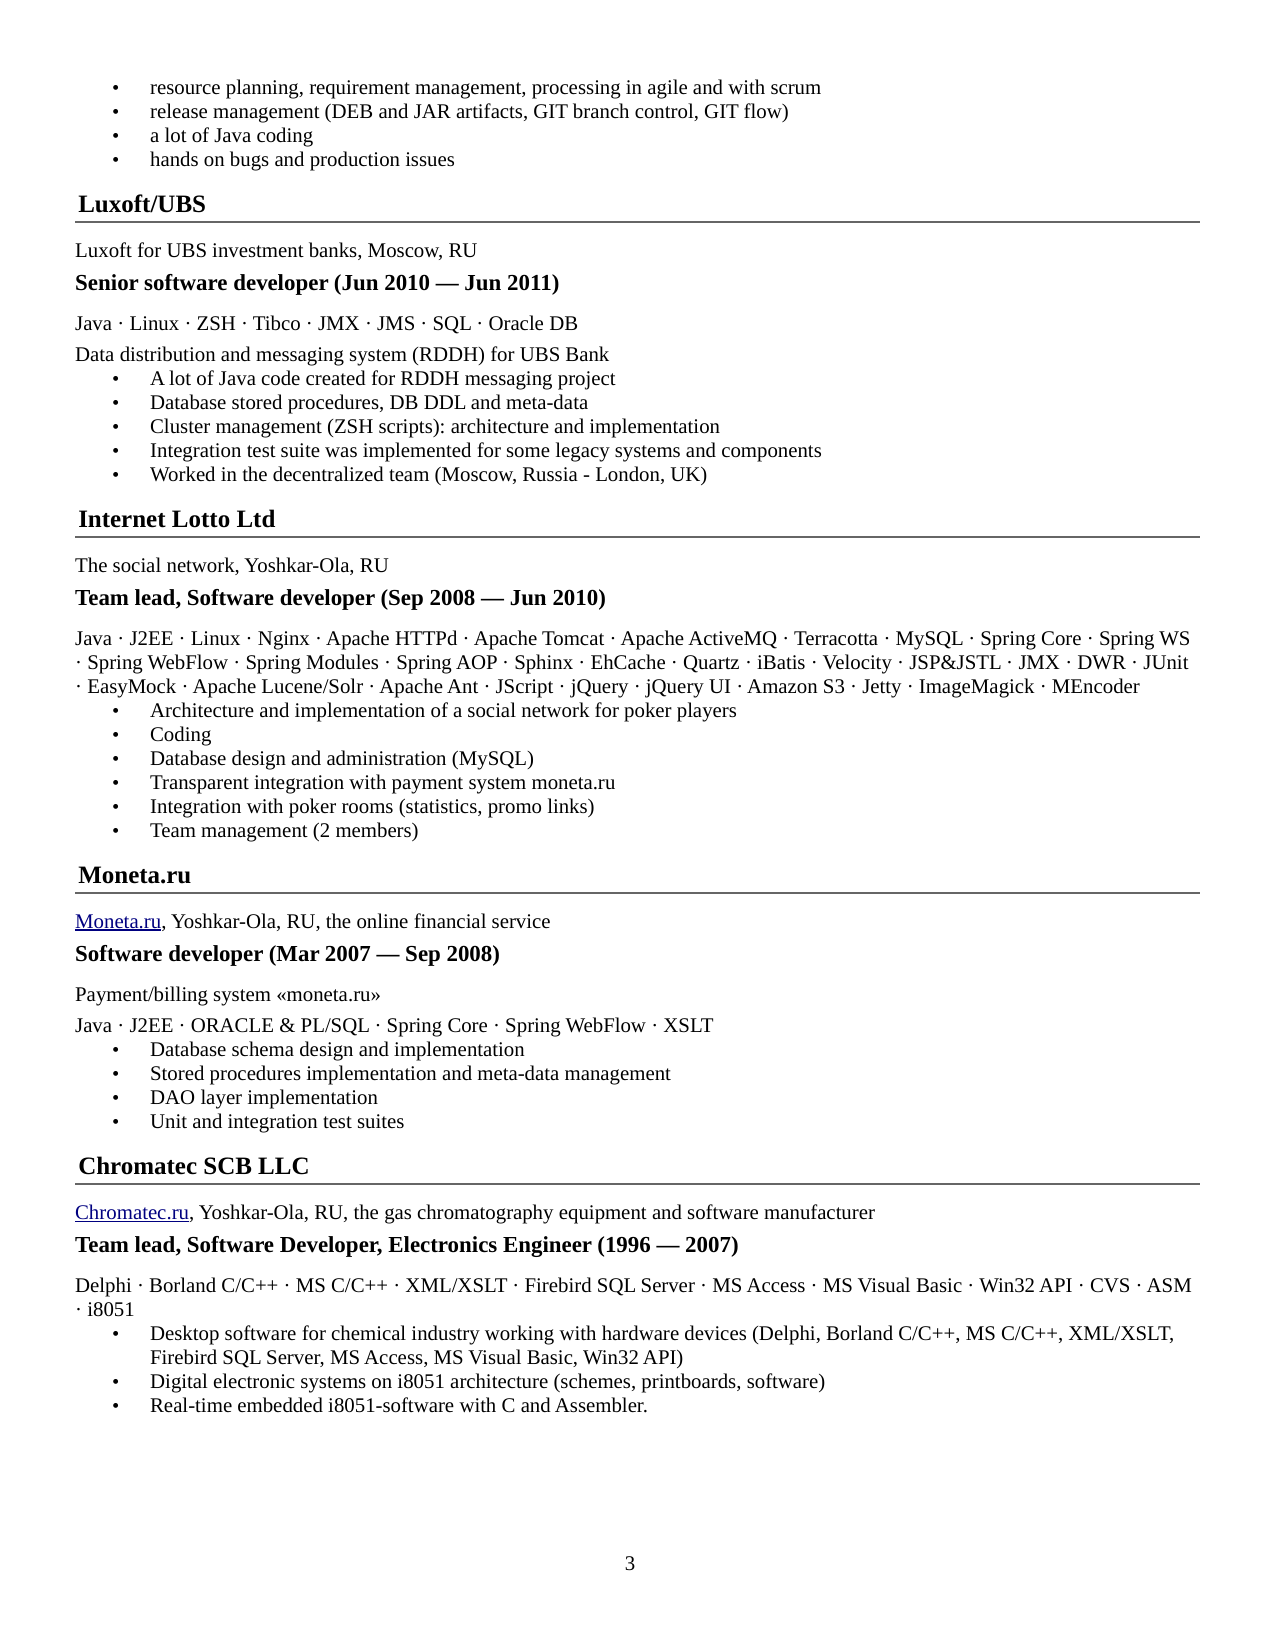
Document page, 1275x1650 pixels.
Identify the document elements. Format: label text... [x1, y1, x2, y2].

list Integration test suite was implemented for some legacy systems and components [112, 438, 1200, 462]
list Database stored procedures, DB DDL and meta-data [112, 390, 1200, 414]
subtitle Team lead, Software developer (Sep 2008 — Jun 2010) [75, 584, 1200, 611]
list Database design and administration (MySQL) [112, 746, 1200, 770]
text Delphi · Borland C/C++ · MS C/C++ · XML/XSLT · Firebird SQL Server · MS Access · MS Visual Basic · Win32 API · CVS · ASM · i8051 [75, 1273, 1200, 1321]
subtitle Chromatec SCB LLC [75, 1148, 1200, 1183]
list Cluster management (ZSH scripts): architecture and implementation [112, 414, 1200, 438]
text The social network, Yoshkar-Ola, RU [75, 553, 1200, 577]
list A lot of Java code created for RDDH messaging project [112, 366, 1200, 390]
text Data distribution and messaging system (RDDH) for UBS Bank [75, 342, 1200, 366]
list resource planning, requirement management, processing in agile and with scrum [112, 75, 1200, 99]
subtitle Senior software developer (Jun 2010 — Jun 2011) [75, 269, 1200, 296]
list Team management (2 members) [112, 818, 1200, 842]
list Worked in the decentralized team (Moscow, Russia - London, UK) [112, 462, 1200, 486]
list Real-time embedded i8051-software with C and Assembler. [112, 1393, 1200, 1417]
subtitle Team lead, Software Developer, Electronics Engineer (1996 — 2007) [75, 1231, 1200, 1258]
list Database schema design and implementation [112, 1037, 1200, 1061]
list Stored procedures implementation and meta-data management [112, 1061, 1200, 1085]
list Architecture and implementation of a social network for poker players [112, 698, 1200, 722]
text Java · J2EE · ORACLE & PL/SQL · Spring Core · Spring WebFlow · XSLT [75, 1013, 1200, 1037]
list Digital electronic systems on i8051 architecture (schemes, printboards, software) [112, 1369, 1200, 1393]
list hands on bugs and production issues [112, 147, 1200, 171]
subtitle Internet Lotto Ltd [75, 501, 1200, 536]
text Java · Linux · ZSH · Tibco · JMX · JMS · SQL · Oracle DB [75, 311, 1200, 334]
subtitle Software developer (Mar 2007 — Sep 2008) [75, 940, 1200, 967]
list Unit and integration test suites [112, 1109, 1200, 1133]
text Java · J2EE · Linux · Nginx · Apache HTTPd · Apache Tomcat · Apache ActiveMQ · Terracotta · MySQL · Spring Core · Spring WS · Spring WebFlow · Spring Modules · Spring AOP · Sphinx · EhCache · Quartz · iBatis · Velocity · JSP&JSTL · JMX · DWR · JUnit · EasyMock · Apache Lucene/Solr · Apache Ant · JScript · jQuery · jQuery UI · Amazon S3 · Jetty · ImageMagick · MEncoder [75, 626, 1200, 698]
list Coding [112, 722, 1200, 746]
text Moneta.ru, Yoshkar-Ola, RU, the online financial service [75, 909, 1200, 933]
subtitle Luxoft/UBS [75, 186, 1200, 221]
text Payment/billing system «moneta.ru» [75, 982, 1200, 1006]
text Luxoft for UBS investment banks, Moscow, RU [75, 238, 1200, 262]
list Desktop software for chemical industry working with hardware devices (Delphi, Borland C/C++, MS C/C++, XML/XSLT, Firebird SQL Server, MS Access, MS Visual Basic, Win32 API) [112, 1321, 1200, 1369]
list Integration with poker rooms (statistics, promo links) [112, 794, 1200, 818]
list release management (DEB and JAR artifacts, GIT branch control, GIT flow) [112, 99, 1200, 123]
list Transparent integration with payment system moneta.ru [112, 770, 1200, 794]
list a lot of Java coding [112, 123, 1200, 147]
text Chromatec.ru, Yoshkar-Ola, RU, the gas chromatography equipment and software manufacturer [75, 1200, 1200, 1224]
list DAO layer implementation [112, 1085, 1200, 1109]
subtitle Moneta.ru [75, 857, 1200, 892]
